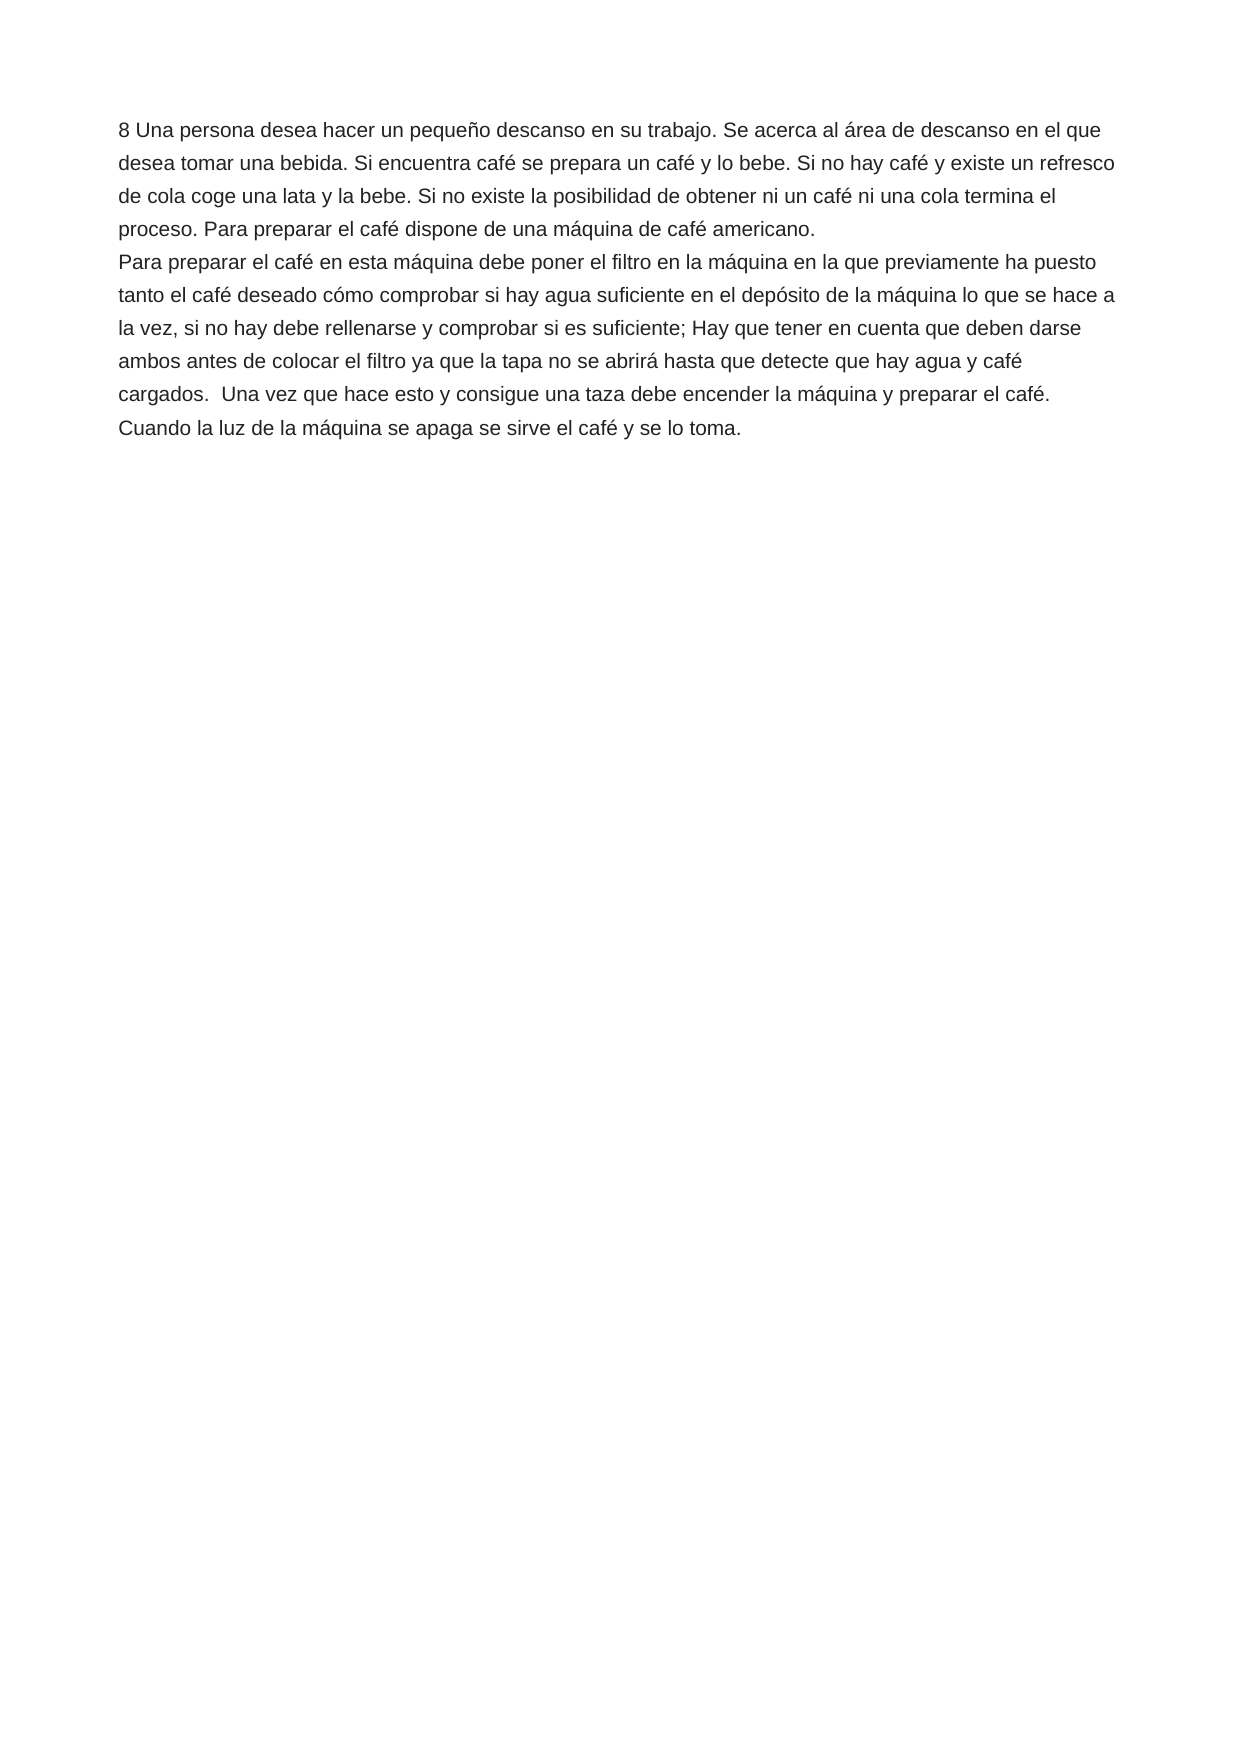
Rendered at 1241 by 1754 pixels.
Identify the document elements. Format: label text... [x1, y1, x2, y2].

text 8 Una persona desea hacer un pequeño descanso en su trabajo. Se acerca al área de descanso en el que desea tomar una bebida. Si encuentra café se prepara un café y lo bebe. Si no hay café y existe un refresco de cola coge una lata y la bebe. Si no existe la posibilidad de obtener ni un café ni una cola termina el proceso. Para preparar el café dispone de una máquina de café americano. [118, 118, 1122, 241]
text Para preparar el café en esta máquina debe poner el filtro en la máquina en la que previamente ha puesto tanto el café deseado cómo comprobar si hay agua suficiente en el depósito de la máquina lo que se hace a la vez, si no hay debe rellenarse y comprobar si es suficiente; Hay que tener en cuenta que deben darse ambos antes de colocar el filtro ya que la tapa no se abrirá hasta que detecte que hay agua y café cargados. Una vez que hace esto y consigue una taza debe encender la máquina y preparar el café. Cuando la luz de la máquina se apaga se sirve el café y se lo toma. [118, 250, 1122, 439]
